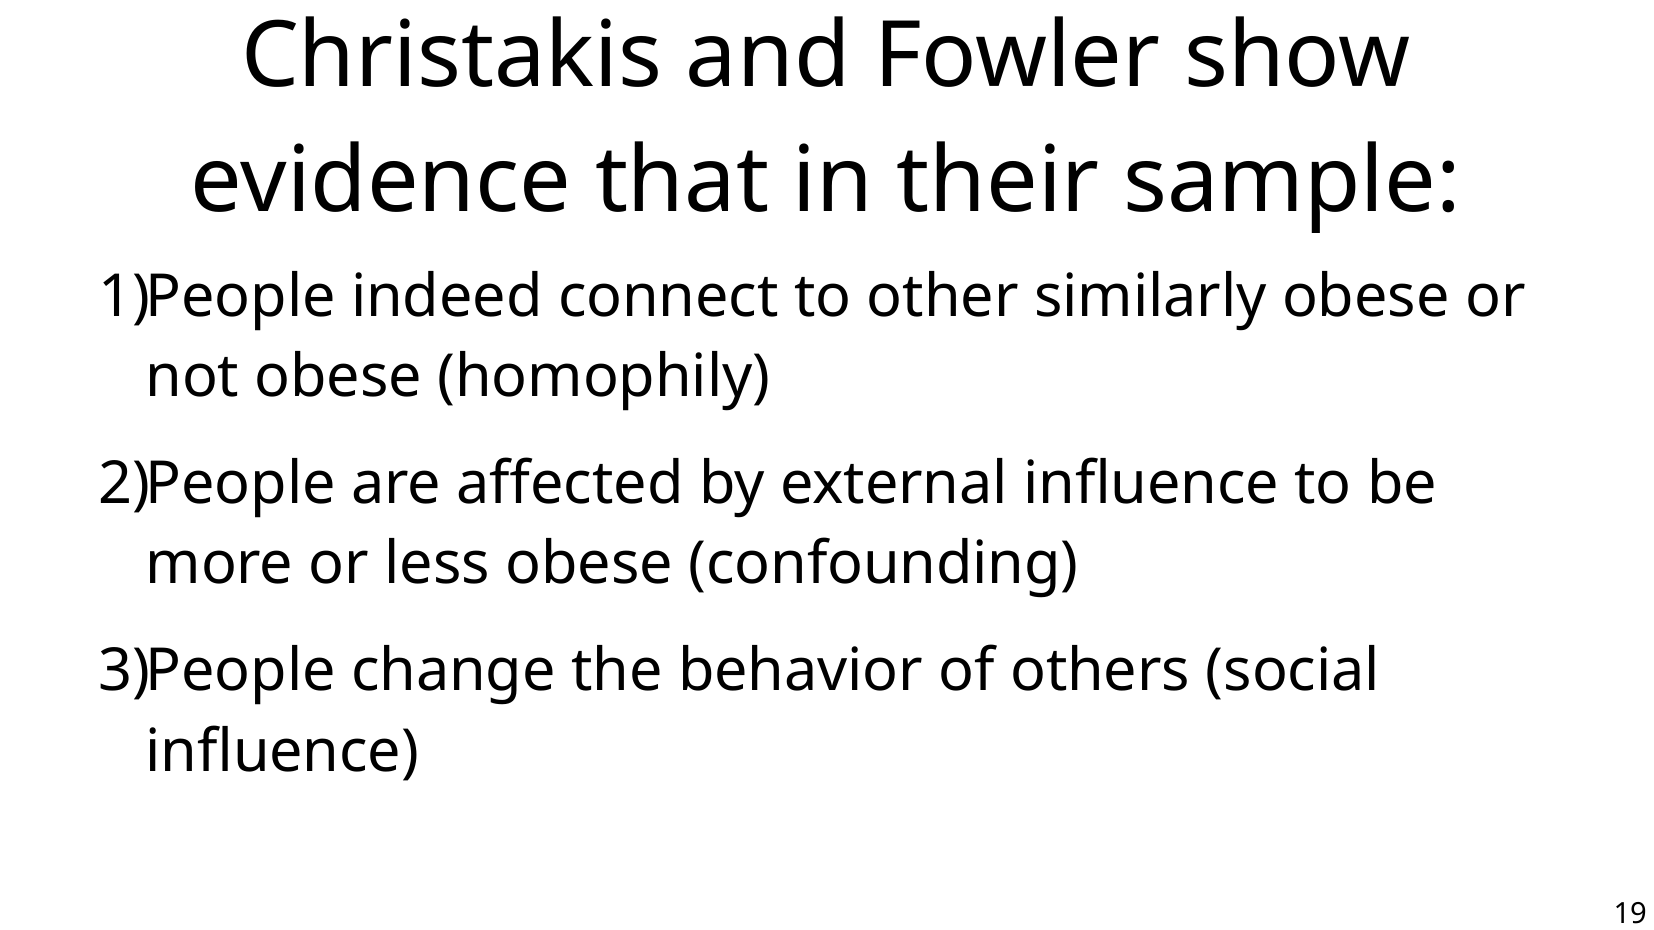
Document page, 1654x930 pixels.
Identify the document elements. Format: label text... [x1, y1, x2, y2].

list People indeed connect to other similarly obese or not obese (homophily) People are affected by external influence to be more or less obese (confounding) People change the behavior of others (social influence) [82, 252, 1571, 793]
title Christakis and Fowler show evidence that in their sample: [82, 1, 1571, 225]
